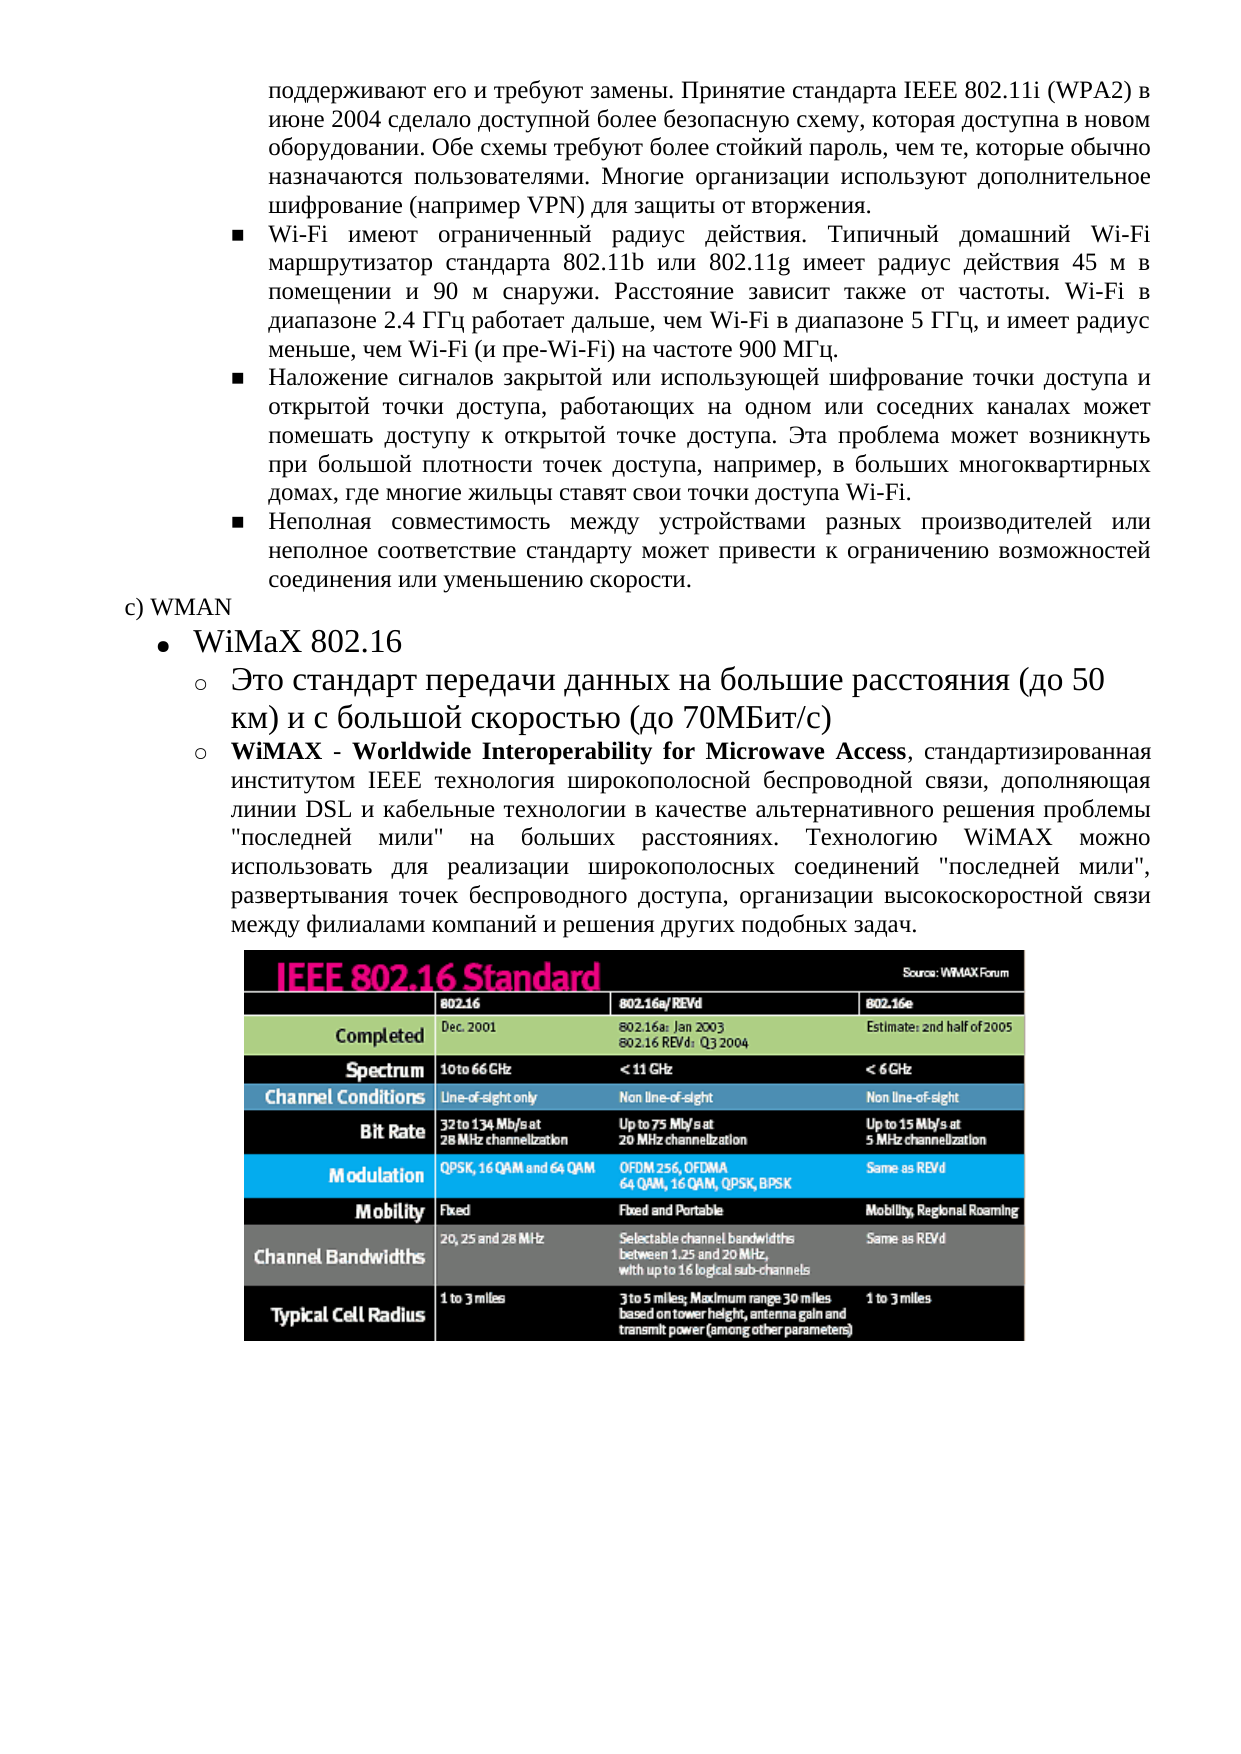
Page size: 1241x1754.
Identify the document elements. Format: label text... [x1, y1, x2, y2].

picture [244, 950, 1026, 1341]
list Wi-Fi имеют ограниченный радиус действия. Типичный домашний Wi-Fi маршрутизатор стандарта 802.11b или 802.11g имеет радиус действия 45 м в помещении и 90 м снаружи. Расстояние зависит также от частоты. Wi-Fi в диапазоне 2.4 ГГц работает дальше, чем Wi-Fi в диапазоне 5 ГГц, и имеет радиус меньше, чем Wi-Fi (и пре-Wi-Fi) на частоте 900 МГц. [231, 219, 1152, 362]
list WiMaX 802.16 [156, 621, 1152, 659]
picture [329, 1169, 344, 1182]
list WMAN [118, 592, 1152, 621]
list Это стандарт передачи данных на большие расстояния (до 50 км) и с большой скоростью (до 70МБит/с) [193, 659, 1152, 736]
list Наложение сигналов закрытой или использующей шифрование точки доступа и открытой точки доступа, работающих на одном или соседних каналах может помешать доступу к открытой точке доступа. Эта проблема может возникнуть при большой плотности точек доступа, например, в больших многоквартирных домах, где многие жильцы ставят свои точки доступа Wi-Fi. [231, 362, 1152, 506]
list поддерживают его и требуют замены. Принятие стандарта IEEE 802.11i (WPA2) в июне 2004 сделало доступной более безопасную схему, которая доступна в новом оборудовании. Обе схемы требуют более стойкий пароль, чем те, которые обычно назначаются пользователями. Многие организации используют дополнительное шифрование (например VPN) для защиты от вторжения. [231, 75, 1152, 219]
list Неполная совместимость между устройствами разных производителей или неполное соответствие стандарту может привести к ограничению возможностей соединения или уменьшению скорости. [231, 506, 1152, 592]
picture [347, 1167, 423, 1182]
list WiMAX - Worldwide Interoperability for Microwave Access, стандартизированная институтом IEEE технология широкополосной беспроводной связи, дополняющая линии DSL и кабельные технологии в качестве альтернативного решения проблемы "последней мили" на больших расстояниях. Технологию WiMAX можно использовать для реализации широкополосных соединений "последней мили", развертывания точек беспроводного доступа, организации высокоскоростной связи между филиалами компаний и решения других подобных задач. [193, 736, 1152, 937]
